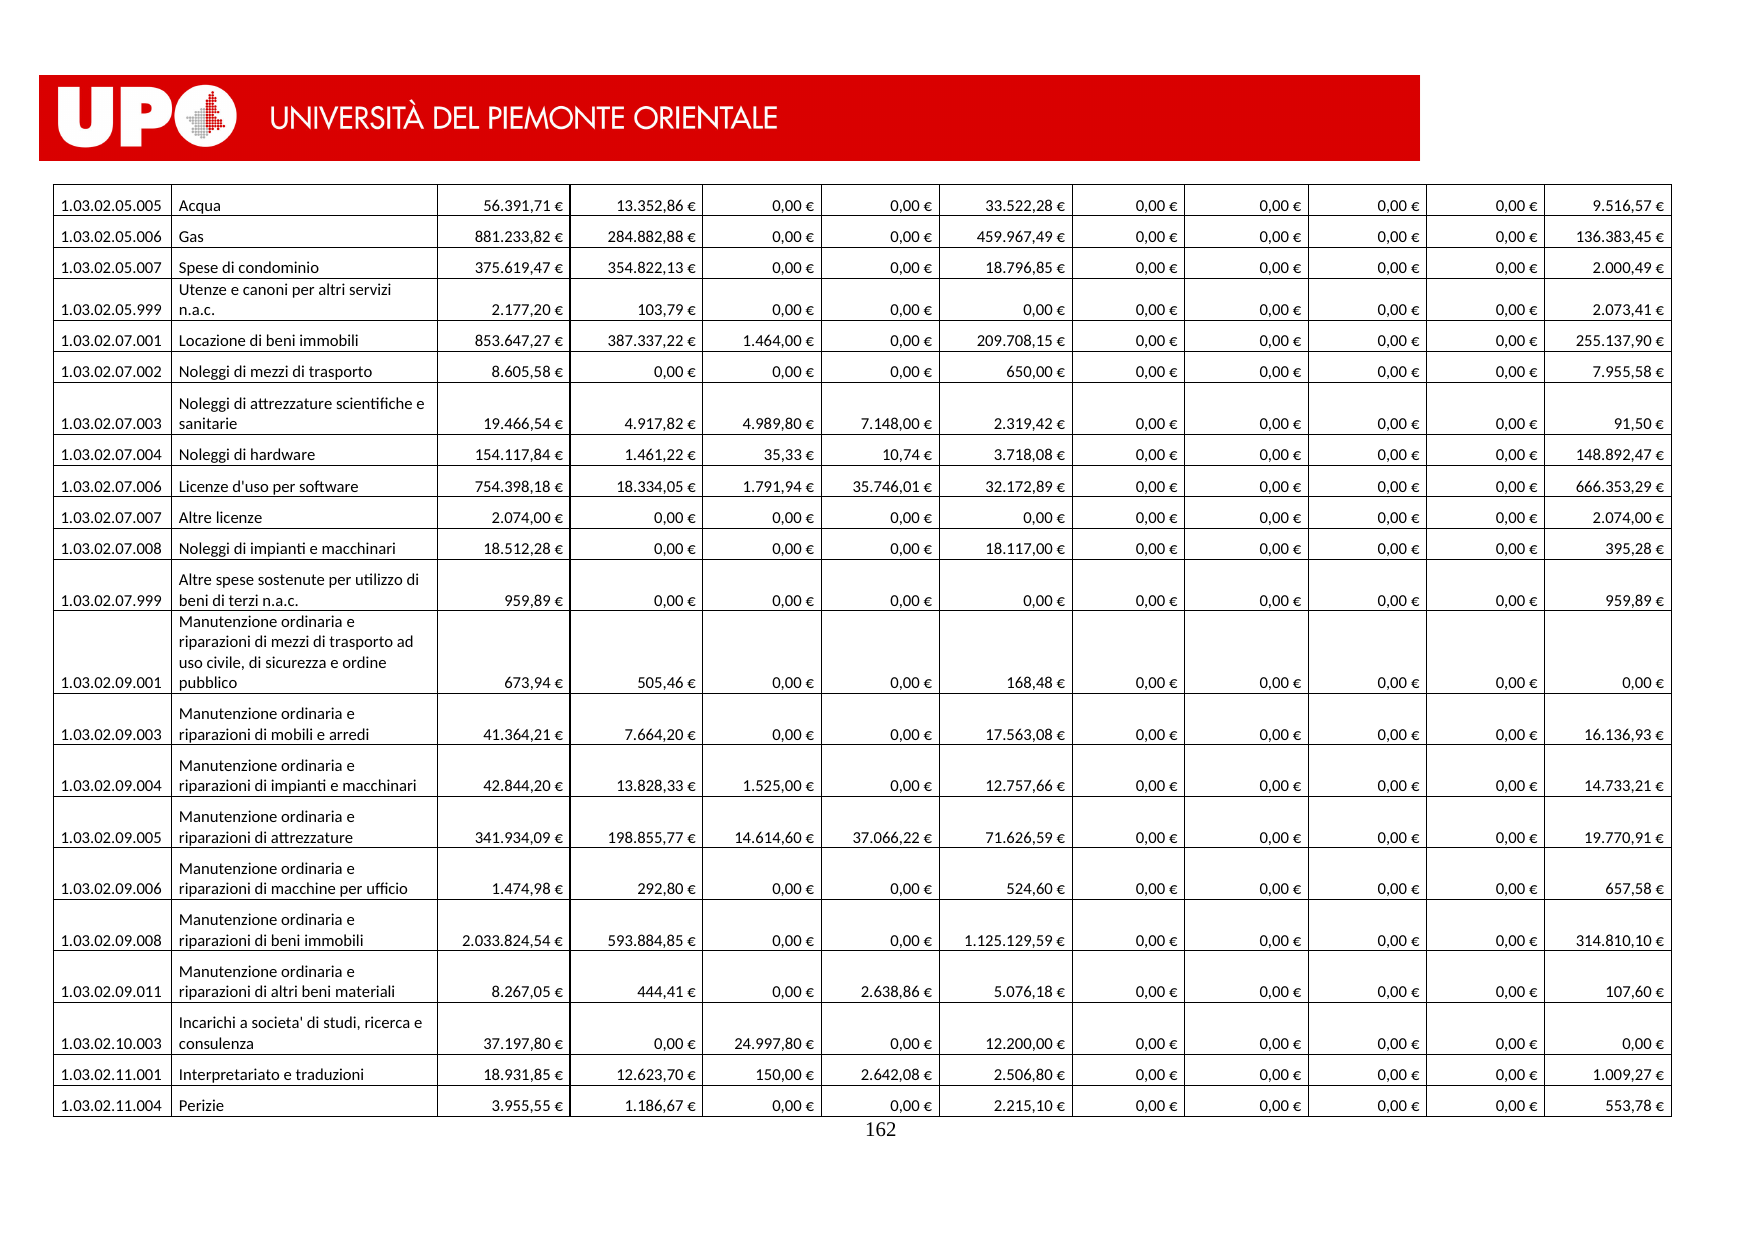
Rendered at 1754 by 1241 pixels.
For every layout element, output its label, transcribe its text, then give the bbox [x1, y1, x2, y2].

table_cell 0,00 € [1073, 185, 1184, 215]
table_cell 0,00 € [1073, 797, 1184, 847]
table_cell 0,00 € [1427, 497, 1544, 527]
table_cell 0,00 € [1427, 352, 1544, 382]
table_cell 0,00 € [822, 529, 939, 559]
table_cell 0,00 € [1073, 216, 1184, 247]
table_cell 1.03.02.09.006 [54, 848, 171, 899]
table_cell 12.200,00 € [940, 1003, 1072, 1053]
table_cell 0,00 € [1427, 694, 1544, 744]
table_cell 0,00 € [1185, 611, 1308, 692]
table_cell 0,00 € [1427, 383, 1544, 434]
table_cell 959,89 € [438, 560, 569, 610]
table_cell 1.03.02.09.008 [54, 900, 171, 950]
table_cell 19.770,91 € [1545, 797, 1671, 847]
table_cell 14.614,60 € [703, 797, 821, 847]
table_cell 103,79 € [571, 279, 702, 319]
table_cell 0,00 € [1427, 1003, 1544, 1053]
table_cell 0,00 € [1309, 529, 1426, 559]
table_cell 673,94 € [438, 611, 569, 692]
table_cell 0,00 € [1185, 560, 1308, 610]
table_cell Incarichi a societa' di studi, ricerca e consulenza [172, 1003, 437, 1053]
table_cell 0,00 € [822, 745, 939, 796]
table_cell 10,74 € [822, 435, 939, 465]
table_cell Manutenzione ordinaria e riparazioni di impianti e macchinari [172, 745, 437, 796]
table_cell 0,00 € [1185, 1055, 1308, 1085]
table_cell Interpretariato e traduzioni [172, 1055, 437, 1085]
table_cell 0,00 € [1185, 497, 1308, 527]
table_cell 0,00 € [1427, 321, 1544, 351]
table_cell 0,00 € [703, 560, 821, 610]
table_cell 0,00 € [571, 352, 702, 382]
table_cell 0,00 € [1309, 560, 1426, 610]
table_cell 148.892,47 € [1545, 435, 1671, 465]
table_cell 0,00 € [1427, 1055, 1544, 1085]
table_cell 0,00 € [703, 1086, 821, 1116]
table_cell 37.197,80 € [438, 1003, 569, 1053]
table_cell 959,89 € [1545, 560, 1671, 610]
table_cell 1.03.02.05.005 [54, 185, 171, 215]
table_cell 1.03.02.07.008 [54, 529, 171, 559]
table_cell 18.117,00 € [940, 529, 1072, 559]
table_cell 2.215,10 € [940, 1086, 1072, 1116]
table_cell 150,00 € [703, 1055, 821, 1085]
table_cell 0,00 € [1309, 248, 1426, 278]
table_cell 853.647,27 € [438, 321, 569, 351]
table_cell 1.03.02.07.004 [54, 435, 171, 465]
table_cell 0,00 € [703, 497, 821, 527]
table_cell 0,00 € [822, 185, 939, 215]
table_cell 0,00 € [1073, 848, 1184, 899]
table_cell 375.619,47 € [438, 248, 569, 278]
table_cell 0,00 € [1309, 797, 1426, 847]
table_cell 0,00 € [1073, 321, 1184, 351]
table_cell Manutenzione ordinaria e riparazioni di altri beni materiali [172, 951, 437, 1002]
table_cell 33.522,28 € [940, 185, 1072, 215]
table_cell 0,00 € [1185, 900, 1308, 950]
table_cell 1.03.02.09.004 [54, 745, 171, 796]
table_cell 0,00 € [1309, 321, 1426, 351]
table_cell Gas [172, 216, 437, 247]
table_cell 0,00 € [1427, 279, 1544, 319]
table_cell 1.03.02.09.001 [54, 611, 171, 692]
table_cell 1.464,00 € [703, 321, 821, 351]
table_cell Manutenzione ordinaria e riparazioni di mobili e arredi [172, 694, 437, 744]
table_cell 0,00 € [822, 1086, 939, 1116]
table_cell 0,00 € [822, 352, 939, 382]
table_cell 0,00 € [1073, 611, 1184, 692]
table_cell 0,00 € [1309, 216, 1426, 247]
table_cell 0,00 € [1185, 185, 1308, 215]
table_cell 881.233,82 € [438, 216, 569, 247]
table_cell 0,00 € [703, 248, 821, 278]
table_cell 35,33 € [703, 435, 821, 465]
table_cell 1.03.02.07.001 [54, 321, 171, 351]
table_cell 0,00 € [1073, 383, 1184, 434]
table_cell 14.733,21 € [1545, 745, 1671, 796]
table_cell 524,60 € [940, 848, 1072, 899]
table_cell 19.466,54 € [438, 383, 569, 434]
table_cell 3.955,55 € [438, 1086, 569, 1116]
table_cell 0,00 € [1309, 279, 1426, 319]
table_cell 0,00 € [1073, 560, 1184, 610]
table_cell 0,00 € [571, 529, 702, 559]
table_cell 0,00 € [1427, 1086, 1544, 1116]
table_cell 0,00 € [1309, 1003, 1426, 1053]
table_cell 13.828,33 € [571, 745, 702, 796]
table_cell 1.461,22 € [571, 435, 702, 465]
table_cell 341.934,09 € [438, 797, 569, 847]
table_cell 168,48 € [940, 611, 1072, 692]
table_cell 553,78 € [1545, 1086, 1671, 1116]
table_cell 444,41 € [571, 951, 702, 1002]
table_cell 0,00 € [1185, 529, 1308, 559]
table_cell 0,00 € [1427, 560, 1544, 610]
table_cell 0,00 € [1185, 352, 1308, 382]
table_cell 0,00 € [703, 352, 821, 382]
table_cell 1.03.02.07.006 [54, 466, 171, 496]
table_cell 0,00 € [822, 216, 939, 247]
table_cell Acqua [172, 185, 437, 215]
table_cell 1.03.02.05.999 [54, 279, 171, 319]
table_cell 2.073,41 € [1545, 279, 1671, 319]
table_cell 0,00 € [1073, 352, 1184, 382]
table_cell 0,00 € [1309, 1055, 1426, 1085]
table_cell 107,60 € [1545, 951, 1671, 1002]
table_cell 0,00 € [940, 560, 1072, 610]
table_cell 12.623,70 € [571, 1055, 702, 1085]
table_cell 0,00 € [1073, 1003, 1184, 1053]
table_cell 0,00 € [1427, 248, 1544, 278]
table_cell 0,00 € [1073, 529, 1184, 559]
table_cell 13.352,86 € [571, 185, 702, 215]
table_cell Manutenzione ordinaria e riparazioni di macchine per ufficio [172, 848, 437, 899]
table_cell 0,00 € [822, 321, 939, 351]
table_cell 7.148,00 € [822, 383, 939, 434]
table_cell 505,46 € [571, 611, 702, 692]
table_cell 0,00 € [1185, 745, 1308, 796]
table_cell 0,00 € [571, 497, 702, 527]
table_cell 37.066,22 € [822, 797, 939, 847]
table_cell 71.626,59 € [940, 797, 1072, 847]
table_cell 1.03.02.09.005 [54, 797, 171, 847]
table_cell 0,00 € [940, 279, 1072, 319]
table_cell 1.03.02.10.003 [54, 1003, 171, 1053]
table_cell 1.03.02.07.007 [54, 497, 171, 527]
table_cell 0,00 € [1185, 435, 1308, 465]
table_cell 0,00 € [1309, 848, 1426, 899]
table_cell 18.796,85 € [940, 248, 1072, 278]
table_cell 2.506,80 € [940, 1055, 1072, 1085]
table_cell 0,00 € [1185, 1086, 1308, 1116]
table_cell 0,00 € [703, 951, 821, 1002]
table_cell 0,00 € [822, 560, 939, 610]
table_cell 1.03.02.05.007 [54, 248, 171, 278]
table_cell 255.137,90 € [1545, 321, 1671, 351]
table_cell 0,00 € [822, 694, 939, 744]
table_cell 0,00 € [703, 216, 821, 247]
table_cell Spese di condominio [172, 248, 437, 278]
table_cell 650,00 € [940, 352, 1072, 382]
table_cell 0,00 € [1309, 383, 1426, 434]
table_cell 0,00 € [1545, 1003, 1671, 1053]
table_cell 8.267,05 € [438, 951, 569, 1002]
table_cell 209.708,15 € [940, 321, 1072, 351]
table_cell 0,00 € [1185, 248, 1308, 278]
table_cell Altre spese sostenute per utilizzo di beni di terzi n.a.c. [172, 560, 437, 610]
table_cell 0,00 € [1073, 497, 1184, 527]
table_cell 1.03.02.09.011 [54, 951, 171, 1002]
table_cell Noleggi di attrezzature scientifiche e sanitarie [172, 383, 437, 434]
table_cell 154.117,84 € [438, 435, 569, 465]
table_cell 0,00 € [1427, 797, 1544, 847]
table_cell 0,00 € [1185, 321, 1308, 351]
table_cell 2.642,08 € [822, 1055, 939, 1085]
table_cell 0,00 € [822, 1003, 939, 1053]
table_cell 0,00 € [1427, 951, 1544, 1002]
table_cell 387.337,22 € [571, 321, 702, 351]
table_cell 0,00 € [1309, 352, 1426, 382]
table_cell 5.076,18 € [940, 951, 1072, 1002]
table_cell 0,00 € [1185, 1003, 1308, 1053]
table_cell 2.177,20 € [438, 279, 569, 319]
table_cell 0,00 € [703, 529, 821, 559]
table_cell 2.033.824,54 € [438, 900, 569, 950]
table_cell 314.810,10 € [1545, 900, 1671, 950]
table_cell 0,00 € [1427, 529, 1544, 559]
table_cell 198.855,77 € [571, 797, 702, 847]
table_cell 1.009,27 € [1545, 1055, 1671, 1085]
table_cell 2.000,49 € [1545, 248, 1671, 278]
table_cell 593.884,85 € [571, 900, 702, 950]
table_cell 0,00 € [1073, 466, 1184, 496]
table_cell 459.967,49 € [940, 216, 1072, 247]
table_cell 18.931,85 € [438, 1055, 569, 1085]
table_cell 1.791,94 € [703, 466, 821, 496]
table_cell 1.474,98 € [438, 848, 569, 899]
table_cell 0,00 € [1073, 900, 1184, 950]
table_cell 0,00 € [1545, 611, 1671, 692]
table_cell 1.186,67 € [571, 1086, 702, 1116]
table_cell 1.03.02.07.003 [54, 383, 171, 434]
table_cell 2.638,86 € [822, 951, 939, 1002]
table_cell Altre licenze [172, 497, 437, 527]
table_cell 0,00 € [1309, 497, 1426, 527]
table_cell 7.955,58 € [1545, 352, 1671, 382]
table_cell 0,00 € [1427, 435, 1544, 465]
table_cell 0,00 € [1309, 435, 1426, 465]
table_cell 0,00 € [1427, 466, 1544, 496]
table_cell 4.989,80 € [703, 383, 821, 434]
table_cell 0,00 € [940, 497, 1072, 527]
table_cell 0,00 € [1309, 900, 1426, 950]
table_cell 0,00 € [703, 694, 821, 744]
table_cell 0,00 € [571, 560, 702, 610]
table_cell 0,00 € [1309, 1086, 1426, 1116]
table_cell Noleggi di impianti e macchinari [172, 529, 437, 559]
table_cell 657,58 € [1545, 848, 1671, 899]
table_cell 0,00 € [1185, 797, 1308, 847]
table_cell Noleggi di mezzi di trasporto [172, 352, 437, 382]
table_cell 0,00 € [703, 611, 821, 692]
table_cell 0,00 € [1073, 1055, 1184, 1085]
table_cell 3.718,08 € [940, 435, 1072, 465]
table_cell 1.525,00 € [703, 745, 821, 796]
table_cell 24.997,80 € [703, 1003, 821, 1053]
table_cell 0,00 € [1309, 951, 1426, 1002]
table_cell Manutenzione ordinaria e riparazioni di beni immobili [172, 900, 437, 950]
table_cell 0,00 € [1427, 745, 1544, 796]
table_cell Manutenzione ordinaria e riparazioni di attrezzature [172, 797, 437, 847]
table_cell 0,00 € [703, 185, 821, 215]
table_cell 0,00 € [703, 900, 821, 950]
table_cell 2.074,00 € [1545, 497, 1671, 527]
table_cell 32.172,89 € [940, 466, 1072, 496]
table_cell 0,00 € [822, 279, 939, 319]
table_cell 0,00 € [1185, 466, 1308, 496]
table_cell 2.074,00 € [438, 497, 569, 527]
table_cell 0,00 € [1185, 694, 1308, 744]
table_cell 12.757,66 € [940, 745, 1072, 796]
table_cell 0,00 € [1185, 848, 1308, 899]
table_cell 0,00 € [822, 497, 939, 527]
table_cell 0,00 € [822, 848, 939, 899]
table_cell 0,00 € [703, 848, 821, 899]
table_cell 0,00 € [822, 611, 939, 692]
table_cell 0,00 € [1073, 435, 1184, 465]
table_cell 1.03.02.07.999 [54, 560, 171, 610]
table_cell 1.125.129,59 € [940, 900, 1072, 950]
table_cell Noleggi di hardware [172, 435, 437, 465]
table_cell 91,50 € [1545, 383, 1671, 434]
table_cell 0,00 € [1309, 694, 1426, 744]
table_cell 1.03.02.07.002 [54, 352, 171, 382]
table_cell 7.664,20 € [571, 694, 702, 744]
table_cell Manutenzione ordinaria e riparazioni di mezzi di trasporto ad uso civile, di sicurezza e ordine pubblico [172, 611, 437, 692]
table_cell 8.605,58 € [438, 352, 569, 382]
table_cell 0,00 € [1427, 185, 1544, 215]
table_cell 0,00 € [703, 279, 821, 319]
table_cell 0,00 € [1309, 611, 1426, 692]
table_cell 56.391,71 € [438, 185, 569, 215]
table_cell 292,80 € [571, 848, 702, 899]
table_cell 0,00 € [1309, 745, 1426, 796]
table_cell 0,00 € [822, 900, 939, 950]
table_cell 754.398,18 € [438, 466, 569, 496]
table_cell 1.03.02.11.001 [54, 1055, 171, 1085]
table_cell 0,00 € [1427, 900, 1544, 950]
table_cell 0,00 € [1185, 383, 1308, 434]
table_cell 4.917,82 € [571, 383, 702, 434]
table_cell 1.03.02.11.004 [54, 1086, 171, 1116]
table_cell 395,28 € [1545, 529, 1671, 559]
table_cell 0,00 € [1073, 745, 1184, 796]
table_cell 42.844,20 € [438, 745, 569, 796]
table_cell 0,00 € [1427, 848, 1544, 899]
table_cell 41.364,21 € [438, 694, 569, 744]
table_cell 0,00 € [1073, 951, 1184, 1002]
table_cell 0,00 € [1185, 951, 1308, 1002]
table_cell 0,00 € [1309, 466, 1426, 496]
table_cell 18.334,05 € [571, 466, 702, 496]
table_cell 18.512,28 € [438, 529, 569, 559]
table_cell 0,00 € [1073, 1086, 1184, 1116]
table_cell 0,00 € [1185, 279, 1308, 319]
table_cell 0,00 € [1309, 185, 1426, 215]
table_cell 0,00 € [1185, 216, 1308, 247]
table_cell 136.383,45 € [1545, 216, 1671, 247]
table_cell 0,00 € [822, 248, 939, 278]
table_cell 0,00 € [1073, 279, 1184, 319]
table_cell 0,00 € [571, 1003, 702, 1053]
table_cell Locazione di beni immobili [172, 321, 437, 351]
table_cell 1.03.02.09.003 [54, 694, 171, 744]
table_cell 16.136,93 € [1545, 694, 1671, 744]
table_cell 284.882,88 € [571, 216, 702, 247]
table_cell Utenze e canoni per altri servizi n.a.c. [172, 279, 437, 319]
table_cell 2.319,42 € [940, 383, 1072, 434]
table_cell 0,00 € [1073, 694, 1184, 744]
table_cell 0,00 € [1427, 611, 1544, 692]
table_cell 0,00 € [1427, 216, 1544, 247]
table_cell 666.353,29 € [1545, 466, 1671, 496]
table_cell 17.563,08 € [940, 694, 1072, 744]
table_cell 9.516,57 € [1545, 185, 1671, 215]
table_cell 354.822,13 € [571, 248, 702, 278]
table_cell Perizie [172, 1086, 437, 1116]
table_cell 0,00 € [1073, 248, 1184, 278]
table_cell Licenze d'uso per software [172, 466, 437, 496]
table_cell 1.03.02.05.006 [54, 216, 171, 247]
table_cell 35.746,01 € [822, 466, 939, 496]
